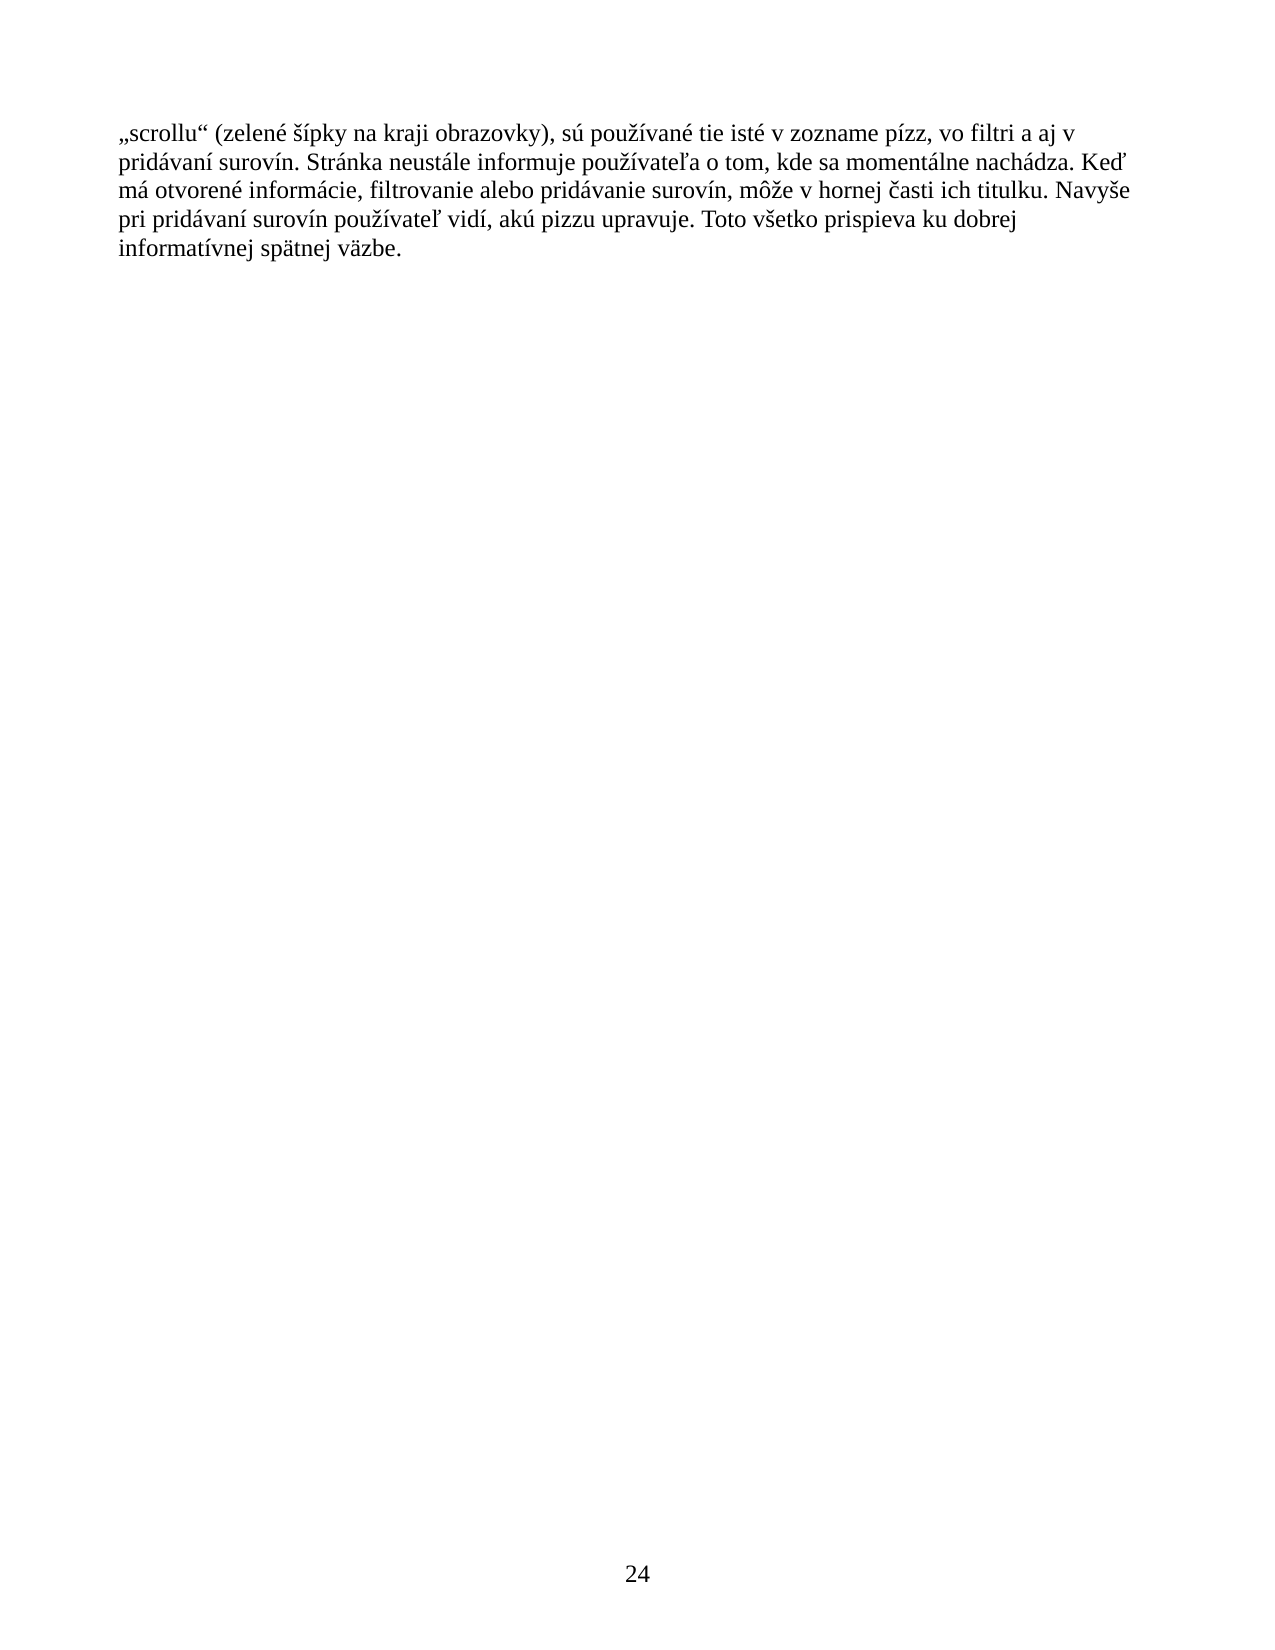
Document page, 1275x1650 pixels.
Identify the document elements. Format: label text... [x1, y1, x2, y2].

text „scrollu“ (zelené šípky na kraji obrazovky), sú používané tie isté v zozname pízz, vo filtri a aj v pridávaní surovín. Stránka neustále informuje používateľa o tom, kde sa momentálne nachádza. Keď má otvorené informácie, filtrovanie alebo pridávanie surovín, môže v hornej časti ich titulku. Navyše pri pridávaní surovín používateľ vidí, akú pizzu upravuje. Toto všetko prispieva ku dobrej informatívnej spätnej väzbe. [118, 118, 1157, 262]
